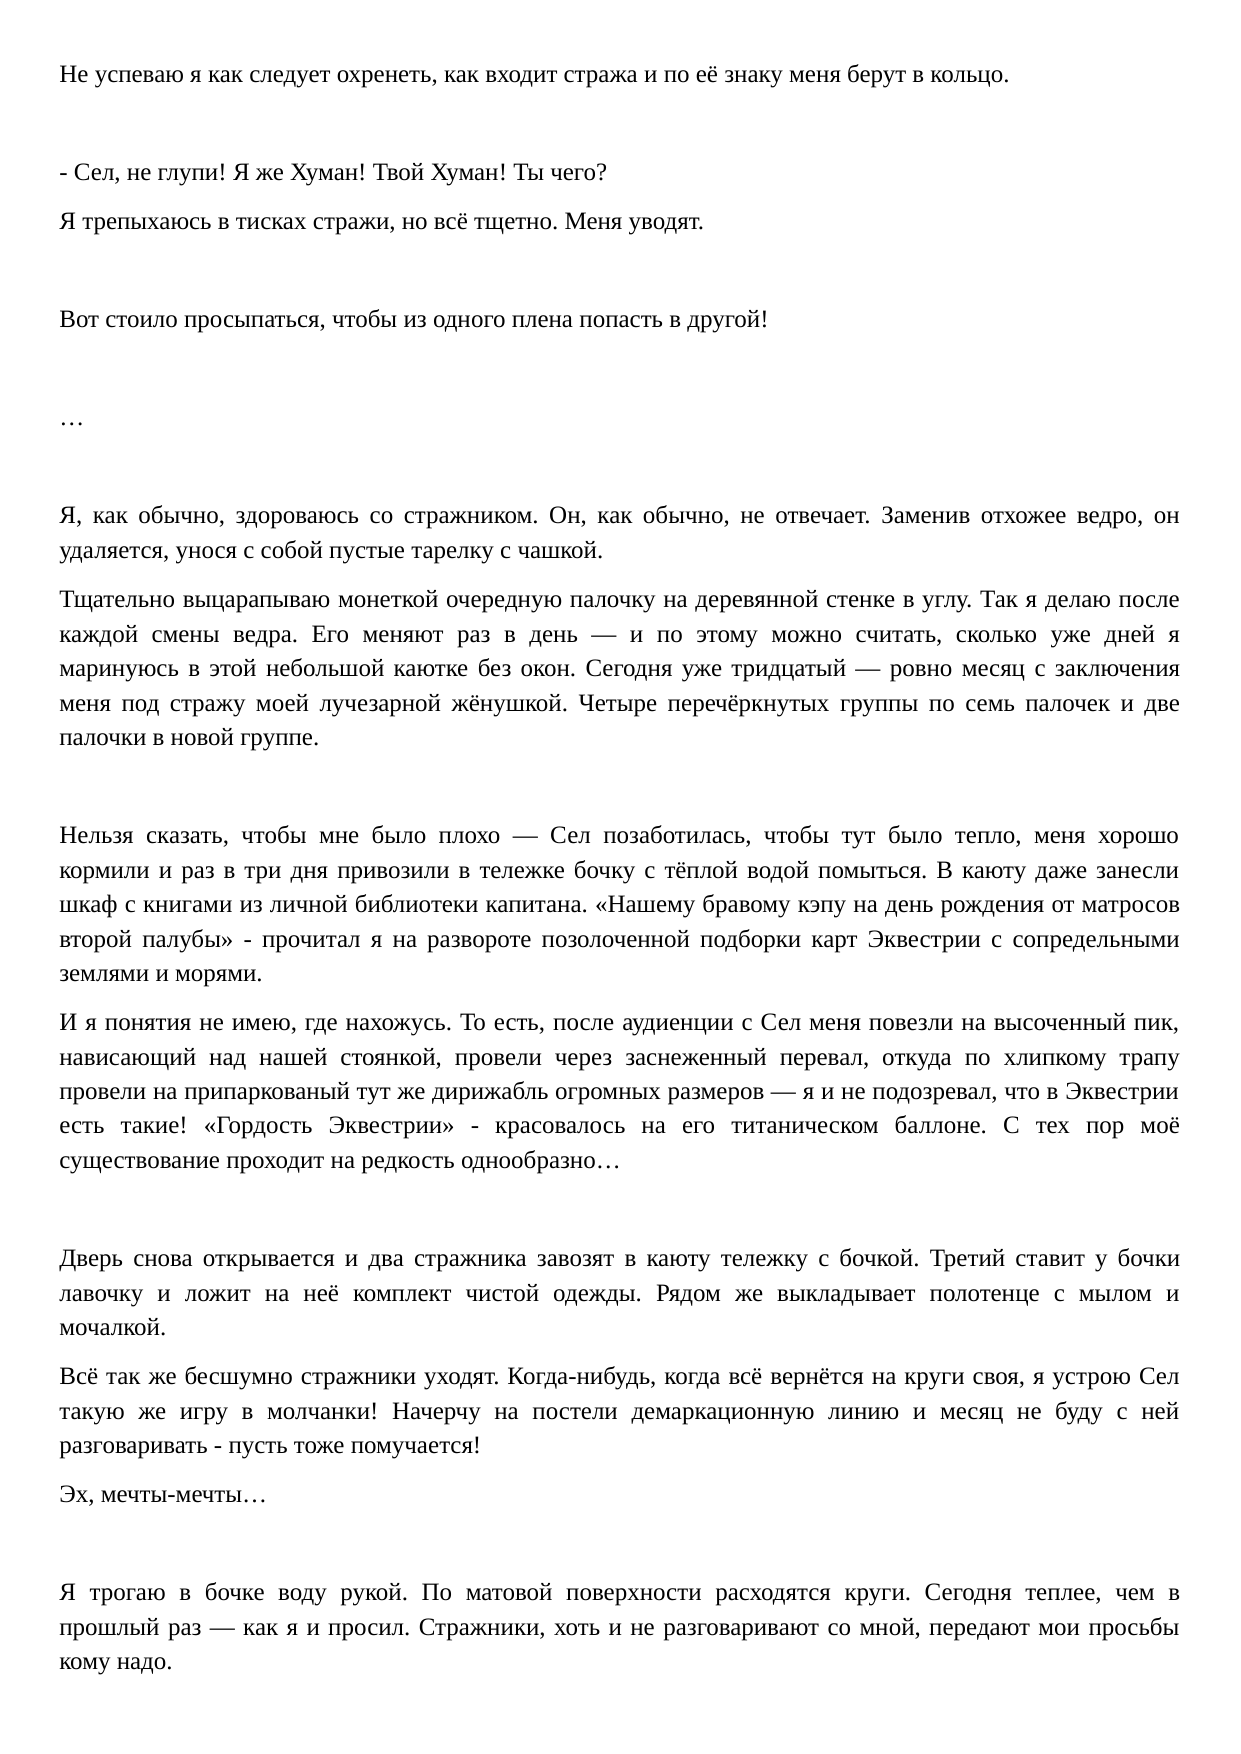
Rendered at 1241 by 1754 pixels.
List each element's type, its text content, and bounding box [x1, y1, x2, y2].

text Нельзя сказать, чтобы мне было плохо — Сел позаботилась, чтобы тут было тепло, меня хорошо кормили и раз в три дня привозили в тележке бочку с тёплой водой помыться. В каюту даже занесли шкаф с книгами из личной библиотеки капитана. «Нашему бравому кэпу на день рождения от матросов второй палубы» - прочитал я на развороте позолоченной подборки карт Эквестрии с сопредельными землями и морями. [59, 820, 1181, 987]
text Дверь снова открывается и два стражника завозят в каюту тележку с бочкой. Третий ставит у бочки лавочку и ложит на неё комплект чистой одежды. Рядом же выкладывает полотенце с мылом и мочалкой. [59, 1243, 1181, 1341]
text Тщательно выцарапываю монеткой очередную палочку на деревянной стенке в углу. Так я делаю после каждой смены ведра. Его меняют раз в день — и по этому можно считать, сколько уже дней я маринуюсь в этой небольшой каютке без окон. Сегодня уже тридцатый — ровно месяц с заключения меня под стражу моей лучезарной жёнушкой. Четыре перечёркнутых группы по семь палочек и две палочки в новой группе. [59, 584, 1181, 751]
text - Сел, не глупи! Я же Хуман! Твой Хуман! Ты чего? [59, 157, 1181, 186]
text … [59, 402, 1181, 431]
text Всё так же бесшумно стражники уходят. Когда-нибудь, когда всё вернётся на круги своя, я устрою Сел такую же игру в молчанки! Начерчу на постели демаркационную линию и месяц не буду с ней разговаривать - пусть тоже помучается! [59, 1361, 1181, 1459]
text Эх, мечты-мечты… [59, 1479, 1181, 1508]
text Я, как обычно, здороваюсь со стражником. Он, как обычно, не отвечает. Заменив отхожее ведро, он удаляется, унося с собой пустые тарелку с чашкой. [59, 501, 1181, 564]
text Не успеваю я как следует охренеть, как входит стража и по её знаку меня берут в кольцо. [59, 59, 1181, 88]
text Я трогаю в бочке воду рукой. По матовой поверхности расходятся круги. Сегодня теплее, чем в прошлый раз — как я и просил. Стражники, хоть и не разговаривают со мной, передают мои просьбы кому надо. [59, 1577, 1181, 1675]
text Вот стоило просыпаться, чтобы из одного плена попасть в другой! [59, 304, 1181, 333]
text И я понятия не имею, где нахожусь. То есть, после аудиенции с Сел меня повезли на высоченный пик, нависающий над нашей стоянкой, провели через заснеженный перевал, откуда по хлипкому трапу провели на припаркованый тут же дирижабль огромных размеров — я и не подозревал, что в Эквестрии есть такие! «Гордость Эквестрии» - красовалось на его титаническом баллоне. С тех пор моё существование проходит на редкость однообразно… [59, 1007, 1181, 1174]
text Я трепыхаюсь в тисках стражи, но всё тщетно. Меня уводят. [59, 206, 1181, 235]
